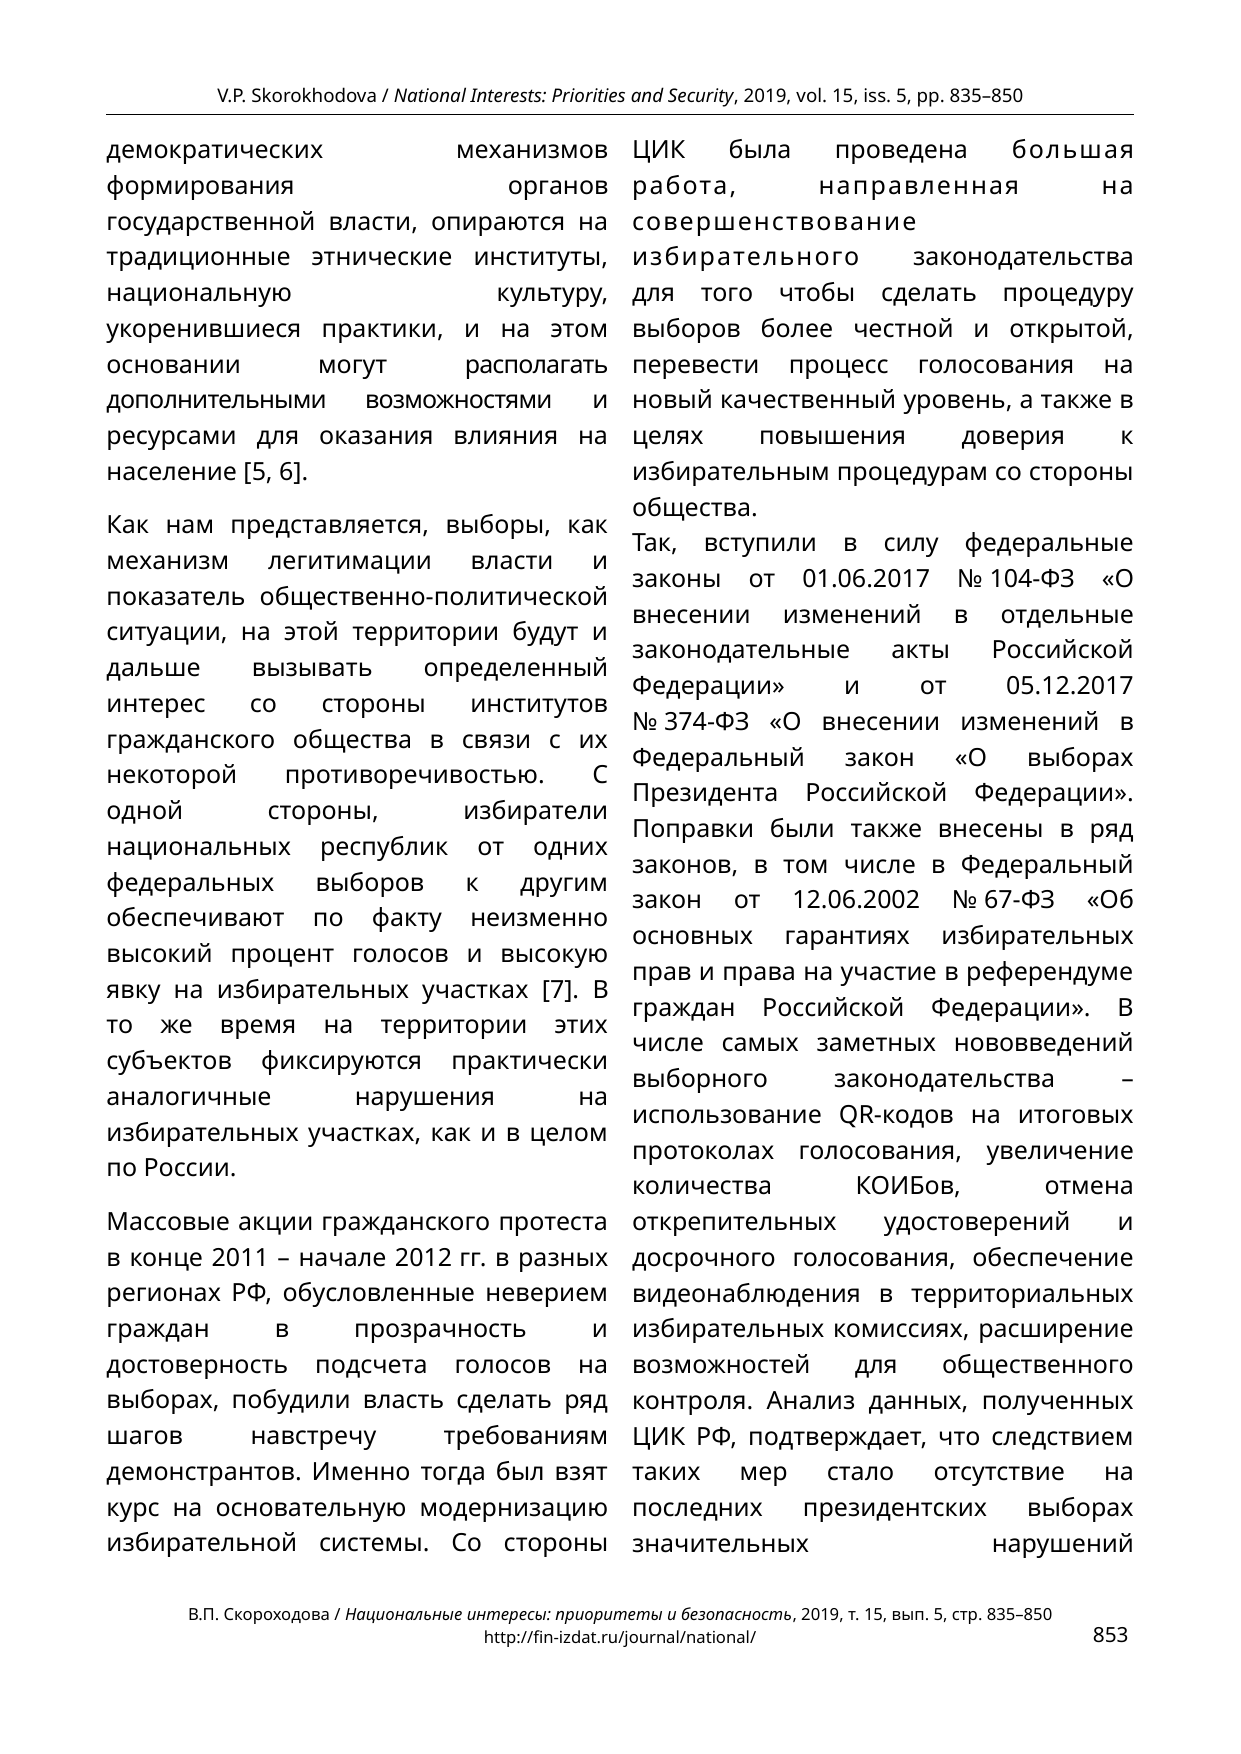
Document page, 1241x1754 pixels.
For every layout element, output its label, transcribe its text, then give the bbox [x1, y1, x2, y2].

text Как нам представляется, выборы, как механизм легитимации власти и показатель общественно-политической ситуации, на этой территории будут и дальше вызывать определенный интерес со стороны институтов гражданского общества в связи с их некоторой противоречивостью. С одной стороны, избиратели национальных республик от одних федеральных выборов к другим обеспечивают по факту неизменно высокий процент голосов и высокую явку на избирательных участках [7]. В то же время на территории этих субъектов фиксируются практически аналогичные нарушения на избирательных участках, как и в целом по России. [106, 507, 608, 1184]
text Массовые акции гражданского протеста в конце 2011 – начале 2012 гг. в разных регионах РФ, обусловленные неверием граждан в прозрачность и достоверность подсчета голосов на выборах, побудили власть сделать ряд шагов навстречу требованиям демонстрантов. Именно тогда был взят курс на основательную модернизацию избирательной системы. Со стороны [106, 1203, 608, 1559]
text демократических механизмов формирования органов государственной власти, опираются на традиционные этнические институты, национальную культуру, укоренившиеся практики, и на этом основании могут располагать дополнительными возможностями и ресурсами для оказания влияния на население [5, 6]. [106, 132, 608, 487]
text ЦИК была проведена большая работа, направленная на совершенствование избирательного законодательства для того чтобы сделать процедуру выборов более честной и открытой, перевести процесс голосования на новый качественный уровень, а также в целях повышения доверия к избирательным процедурам со стороны общества. Так, вступили в силу федеральные законы от 01.06.2017 № 104-ФЗ «О внесении изменений в отдельные законодательные акты Российской Федерации» и от 05.12.2017 № 374-ФЗ «О внесении изменений в Федеральный закон «О выборах Президента Российской Федерации». Поправки были также внесены в ряд законов, в том числе в Федеральный закон от 12.06.2002 № 67-ФЗ «Об основных гарантиях избирательных прав и права на участие в референдуме граждан Российской Федерации». В числе самых заметных нововведений выборного законодательства – использование QR-кодов на итоговых протоколах голосования, увеличение количества КОИБов, отмена открепительных удостоверений и досрочного голосования, обеспечение видеонаблюдения в территориальных избирательных комиссиях, расширение возможностей для общественного контроля. Анализ данных, полученных ЦИК РФ, подтверждает, что следствием таких мер стало отсутствие на последних президентских выборах значительных нарушений [632, 132, 1134, 1559]
